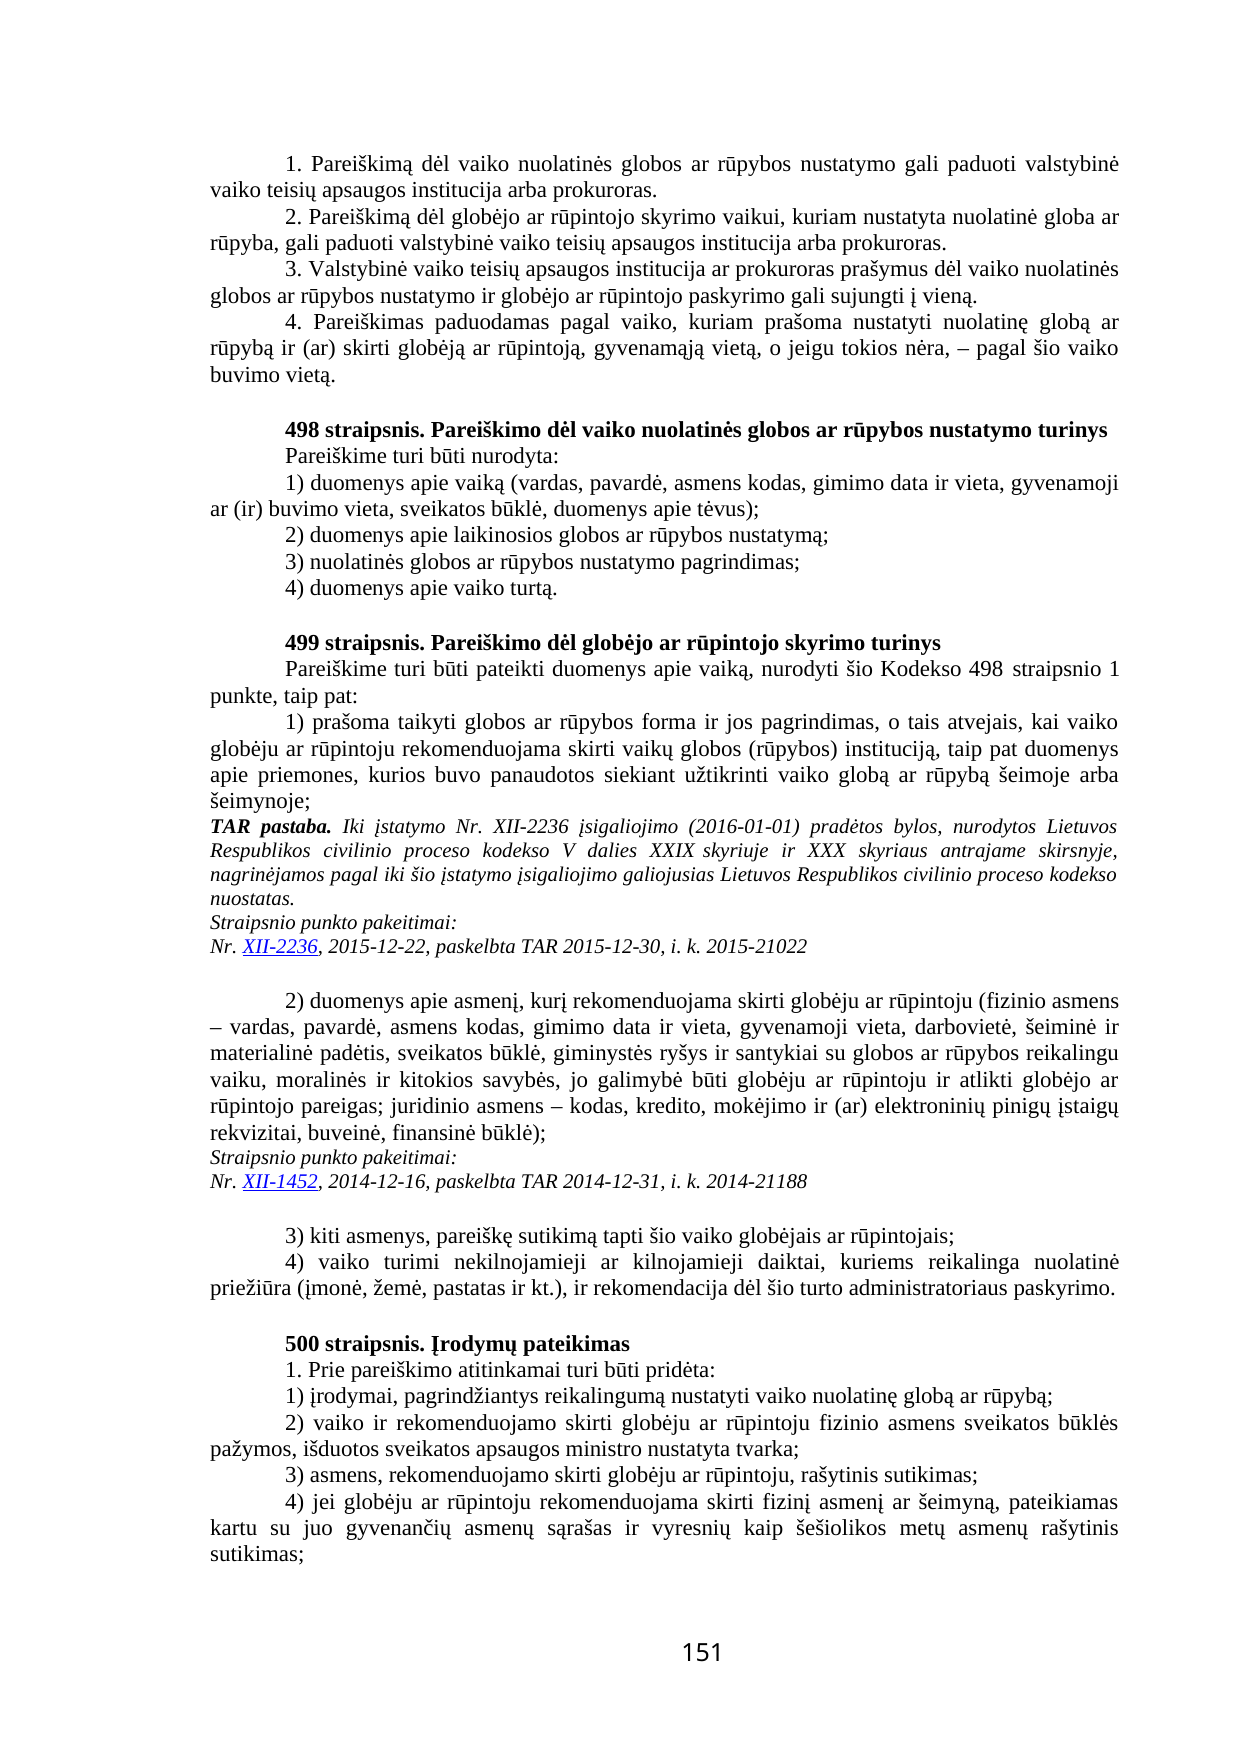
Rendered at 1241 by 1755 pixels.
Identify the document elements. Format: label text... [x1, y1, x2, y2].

text 3) kiti asmenys, pareiškę sutikimą tapti šio vaiko globėjais ar rūpintojais; [210, 1222, 1120, 1248]
text 4) vaiko turimi nekilnojamieji ar kilnojamieji daiktai, kuriems reikalinga nuolatinė priežiūra (įmonė, žemė, pastatas ir kt.), ir rekomendacija dėl šio turto administratoriaus paskyrimo. [210, 1248, 1120, 1301]
text 3) asmens, rekomenduojamo skirti globėju ar rūpintoju, rašytinis sutikimas; [210, 1461, 1120, 1488]
text 500 straipsnis. Įrodymų pateikimas [210, 1329, 1120, 1356]
text 4. Pareiškimas paduodamas pagal vaiko, kuriam prašoma nustatyti nuolatinę globą ar rūpybą ir (ar) skirti globėją ar rūpintoją, gyvenamąją vietą, o jeigu tokios nėra, – pagal šio vaiko buvimo vietą. [210, 308, 1120, 387]
text 3) nuolatinės globos ar rūpybos nustatymo pagrindimas; [210, 548, 1120, 574]
text 2. Pareiškimą dėl globėjo ar rūpintojo skyrimo vaikui, kuriam nustatyta nuolatinė globa ar rūpyba, gali paduoti valstybinė vaiko teisių apsaugos institucija arba prokuroras. [210, 203, 1120, 255]
text 1. Prie pareiškimo atitinkamai turi būti pridėta: [210, 1356, 1120, 1382]
text 498 straipsnis. Pareiškimo dėl vaiko nuolatinės globos ar rūpybos nustatymo turinys [285, 416, 1120, 442]
text 1) prašoma taikyti globos ar rūpybos forma ir jos pagrindimas, o tais atvejais, kai vaiko globėju ar rūpintoju rekomenduojama skirti vaikų globos (rūpybos) instituciją, taip pat duomenys apie priemones, kurios buvo panaudotos siekiant užtikrinti vaiko globą ar rūpybą šeimoje arba šeimynoje; [210, 708, 1120, 814]
text Pareiškime turi būti pateikti duomenys apie vaiką, nurodyti šio Kodekso 498 straipsnio 1 punkte, taip pat: [210, 656, 1120, 708]
text 1) duomenys apie vaiką (vardas, pavardė, asmens kodas, gimimo data ir vieta, gyvenamoji ar (ir) buvimo vieta, sveikatos būklė, duomenys apie tėvus); [210, 469, 1120, 521]
text 1. Pareiškimą dėl vaiko nuolatinės globos ar rūpybos nustatymo gali paduoti valstybinė vaiko teisių apsaugos institucija arba prokuroras. [210, 150, 1120, 203]
text 2) vaiko ir rekomenduojamo skirti globėju ar rūpintoju fizinio asmens sveikatos būklės pažymos, išduotos sveikatos apsaugos ministro nustatyta tvarka; [210, 1409, 1120, 1461]
text Straipsnio punkto pakeitimai: [210, 1145, 1120, 1169]
text 2) duomenys apie asmenį, kurį rekomenduojama skirti globėju ar rūpintoju (fizinio asmens – vardas, pavardė, asmens kodas, gimimo data ir vieta, gyvenamoji vieta, darbovietė, šeiminė ir materialinė padėtis, sveikatos būklė, giminystės ryšys ir santykiai su globos ar rūpybos reikalingu vaiku, moralinės ir kitokios savybės, jo galimybė būti globėju ar rūpintoju ir atlikti globėjo ar rūpintojo pareigas; juridinio asmens – kodas, kredito, mokėjimo ir (ar) elektroninių pinigų įstaigų rekvizitai, buveinė, finansinė būklė); [210, 987, 1120, 1145]
text 4) duomenys apie vaiko turtą. [210, 574, 1120, 600]
text Straipsnio punkto pakeitimai: [210, 910, 1120, 934]
text 3. Valstybinė vaiko teisių apsaugos institucija ar prokuroras prašymus dėl vaiko nuolatinės globos ar rūpybos nustatymo ir globėjo ar rūpintojo paskyrimo gali sujungti į vieną. [210, 255, 1120, 308]
text Nr. XII-2236, 2015-12-22, paskelbta TAR 2015-12-30, i. k. 2015-21022 [210, 934, 1120, 958]
text 4) jei globėju ar rūpintoju rekomenduojama skirti fizinį asmenį ar šeimyną, pateikiamas kartu su juo gyvenančių asmenų sąrašas ir vyresnių kaip šešiolikos metų asmenų rašytinis sutikimas; [210, 1488, 1120, 1567]
text Nr. XII-1452, 2014-12-16, paskelbta TAR 2014-12-31, i. k. 2014-21188 [210, 1169, 1120, 1193]
text Pareiškime turi būti nurodyta: [210, 442, 1120, 469]
text 1) įrodymai, pagrindžiantys reikalingumą nustatyti vaiko nuolatinę globą ar rūpybą; [210, 1382, 1120, 1409]
text 499 straipsnis. Pareiškimo dėl globėjo ar rūpintojo skyrimo turinys [210, 629, 1120, 656]
text 2) duomenys apie laikinosios globos ar rūpybos nustatymą; [210, 521, 1120, 548]
text TAR pastaba. Iki įstatymo Nr. XII-2236 įsigaliojimo (2016-01-01) pradėtos bylos, nurodytos Lietuvos Respublikos civilinio proceso kodekso V dalies XXIX skyriuje ir XXX skyriaus antrajame skirsnyje, nagrinėjamos pagal iki šio įstatymo įsigaliojimo galiojusias Lietuvos Respublikos civilinio proceso kodekso nuostatas. [210, 814, 1120, 910]
